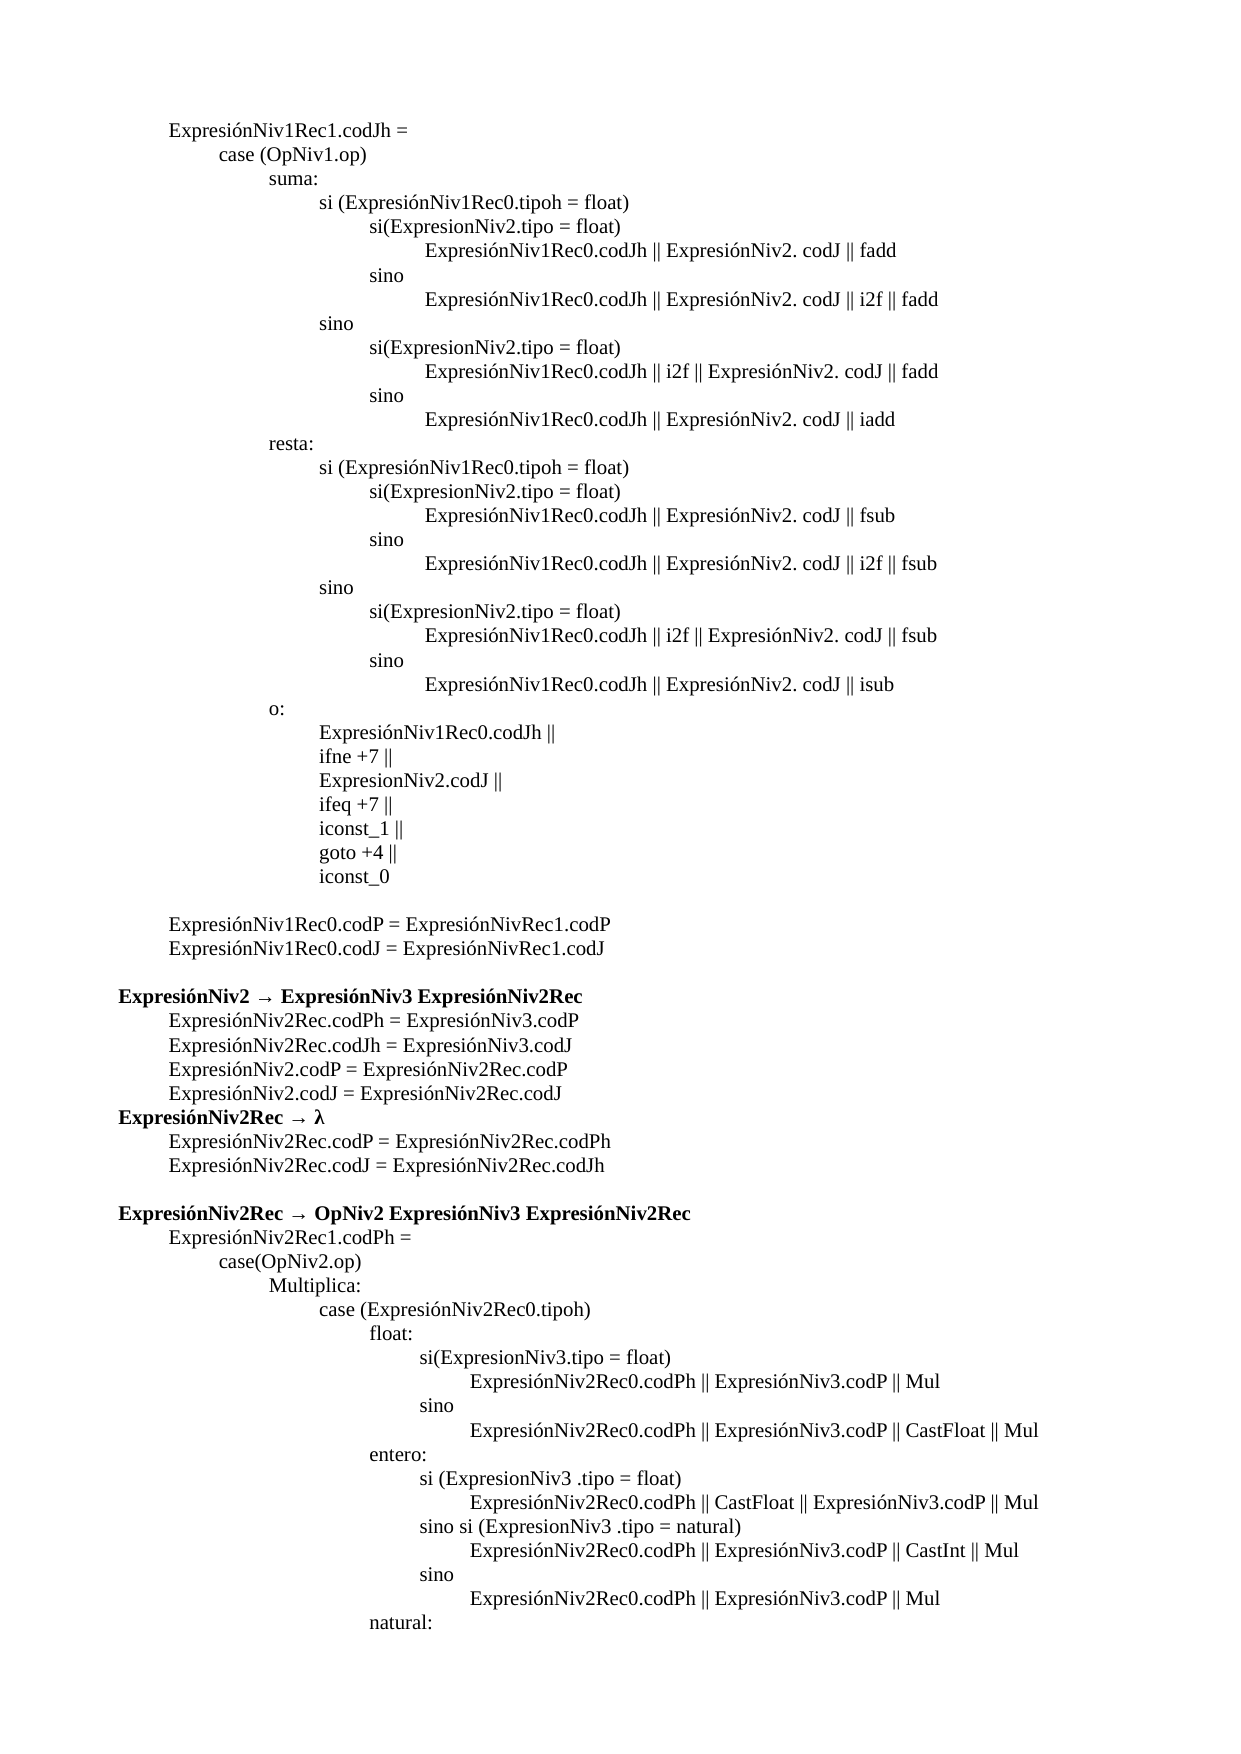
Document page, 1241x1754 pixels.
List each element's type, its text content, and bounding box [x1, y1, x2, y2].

text ExpresiónNiv1Rec0.codJh || ExpresiónNiv2. codJ || iadd [118, 407, 1122, 431]
text sino [118, 311, 1122, 335]
text sino [118, 1393, 1122, 1417]
text ExpresiónNiv1Rec0.codJh || ExpresiónNiv2. codJ || fadd [118, 238, 1122, 262]
text ExpresiónNiv1Rec1.codJh = [118, 118, 1122, 142]
text si (ExpresiónNiv1Rec0.tipoh = float) [118, 455, 1122, 479]
text case (OpNiv1.op) [118, 142, 1122, 166]
text suma: [118, 166, 1122, 190]
text ExpresiónNiv2Rec.codJh = ExpresiónNiv3.codJ [118, 1032, 1122, 1057]
text ExpresiónNiv2Rec.codJ = ExpresiónNiv2Rec.codJh [118, 1153, 1122, 1177]
text sino [118, 575, 1122, 599]
text entero: [118, 1442, 1122, 1466]
text ExpresiónNiv2Rec0.codPh || ExpresiónNiv3.codP || CastFloat || Mul [118, 1417, 1122, 1442]
text case (ExpresiónNiv2Rec0.tipoh) [118, 1297, 1122, 1321]
text natural: [118, 1610, 1122, 1634]
text ExpresiónNiv2.codJ = ExpresiónNiv2Rec.codJ [118, 1081, 1122, 1105]
text float: [118, 1321, 1122, 1345]
text si(ExpresionNiv2.tipo = float) [118, 335, 1122, 359]
text ExpresiónNiv1Rec0.codJ = ExpresiónNivRec1.codJ [118, 936, 1122, 960]
text sino [118, 527, 1122, 551]
text ifne +7 || [118, 744, 1122, 768]
text iconst_1 || [118, 816, 1122, 840]
text sino si (ExpresionNiv3 .tipo = natural) [118, 1514, 1122, 1538]
text si (ExpresiónNiv1Rec0.tipoh = float) [118, 190, 1122, 214]
text ExpresiónNiv1Rec0.codJh || ExpresiónNiv2. codJ || isub [118, 672, 1122, 696]
text si (ExpresionNiv3 .tipo = float) [118, 1466, 1122, 1490]
text ifeq +7 || [118, 792, 1122, 816]
text ExpresiónNiv2 → ExpresiónNiv3 ExpresiónNiv2Rec [118, 984, 1122, 1008]
text ExpresiónNiv2.codP = ExpresiónNiv2Rec.codP [118, 1057, 1122, 1081]
text iconst_0 [118, 864, 1122, 888]
text ExpresiónNiv1Rec0.codJh || [118, 720, 1122, 744]
text ExpresiónNiv2Rec → OpNiv2 ExpresiónNiv3 ExpresiónNiv2Rec [118, 1201, 1122, 1225]
text si(ExpresionNiv2.tipo = float) [118, 599, 1122, 623]
text ExpresiónNiv1Rec0.codJh || ExpresiónNiv2. codJ || i2f || fadd [118, 287, 1122, 311]
text ExpresiónNiv2Rec0.codPh || ExpresiónNiv3.codP || Mul [118, 1369, 1122, 1393]
text o: [118, 696, 1122, 720]
text ExpresiónNiv2Rec.codPh = ExpresiónNiv3.codP [118, 1008, 1122, 1032]
text sino [118, 647, 1122, 672]
text goto +4 || [118, 840, 1122, 864]
text si(ExpresionNiv3.tipo = float) [118, 1345, 1122, 1369]
text sino [118, 383, 1122, 407]
text ExpresiónNiv2Rec0.codPh || CastFloat || ExpresiónNiv3.codP || Mul [118, 1490, 1122, 1514]
text ExpresiónNiv1Rec0.codJh || ExpresiónNiv2. codJ || i2f || fsub [118, 551, 1122, 575]
text ExpresiónNiv1Rec0.codP = ExpresiónNivRec1.codP [118, 912, 1122, 936]
text ExpresiónNiv2Rec → λ [118, 1105, 1122, 1129]
text ExpresiónNiv1Rec0.codJh || ExpresiónNiv2. codJ || fsub [118, 503, 1122, 527]
text si(ExpresionNiv2.tipo = float) [118, 479, 1122, 503]
text ExpresiónNiv2Rec0.codPh || ExpresiónNiv3.codP || CastInt || Mul [118, 1538, 1122, 1562]
text ExpresiónNiv2Rec.codP = ExpresiónNiv2Rec.codPh [118, 1129, 1122, 1153]
text ExpresionNiv2.codJ || [118, 768, 1122, 792]
text sino [118, 1562, 1122, 1586]
text resta: [118, 431, 1122, 455]
text ExpresiónNiv1Rec0.codJh || i2f || ExpresiónNiv2. codJ || fsub [118, 623, 1122, 647]
text ExpresiónNiv2Rec0.codPh || ExpresiónNiv3.codP || Mul [118, 1586, 1122, 1610]
text ExpresiónNiv1Rec0.codJh || i2f || ExpresiónNiv2. codJ || fadd [118, 359, 1122, 383]
text case(OpNiv2.op) [118, 1249, 1122, 1273]
text Multiplica: [118, 1273, 1122, 1297]
text sino [118, 262, 1122, 287]
text si(ExpresionNiv2.tipo = float) [118, 214, 1122, 238]
text ExpresiónNiv2Rec1.codPh = [118, 1225, 1122, 1249]
